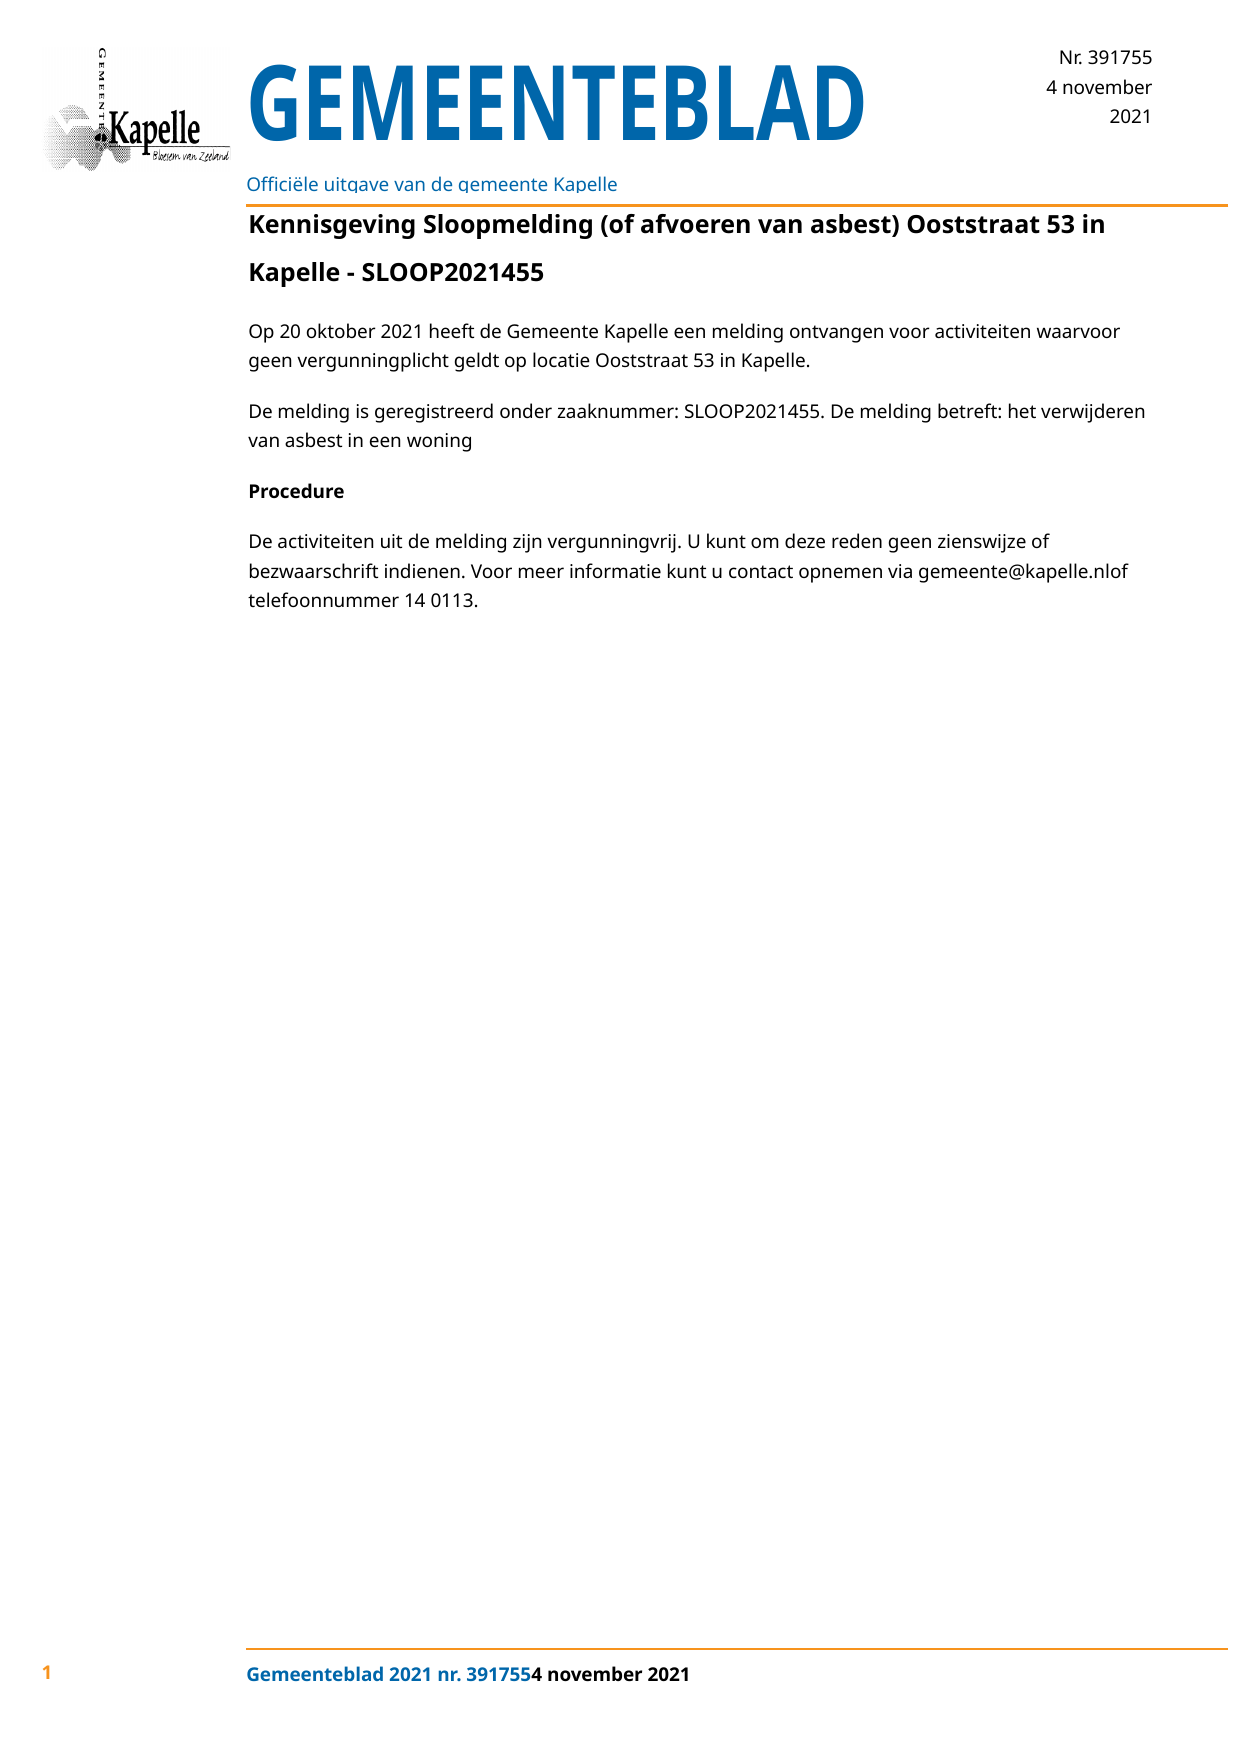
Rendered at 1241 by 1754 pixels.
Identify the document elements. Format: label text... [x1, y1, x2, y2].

text Procedure [248, 478, 1152, 504]
text De activiteiten uit de melding zijn vergunningvrij. U kunt om deze reden geen zienswijze of bezwaarschrift indienen. Voor meer informatie kunt u contact opnemen via gemeente@kapelle.nlof telefoonnummer 14 0113. [248, 528, 1152, 613]
text De melding is geregistreerd onder zaaknummer: SLOOP2021455. De melding betreft: het verwijderen van asbest in een woning [248, 398, 1152, 453]
text Kennisgeving Sloopmelding (of afvoeren van asbest) Ooststraat 53 in Kapelle - SLOOP2021455 [248, 207, 1152, 288]
text Op 20 oktober 2021 heeft de Gemeente Kapelle een melding ontvangen voor activiteiten waarvoor geen vergunningplicht geldt op locatie Ooststraat 53 in Kapelle. [248, 318, 1152, 373]
picture [41, 47, 231, 172]
